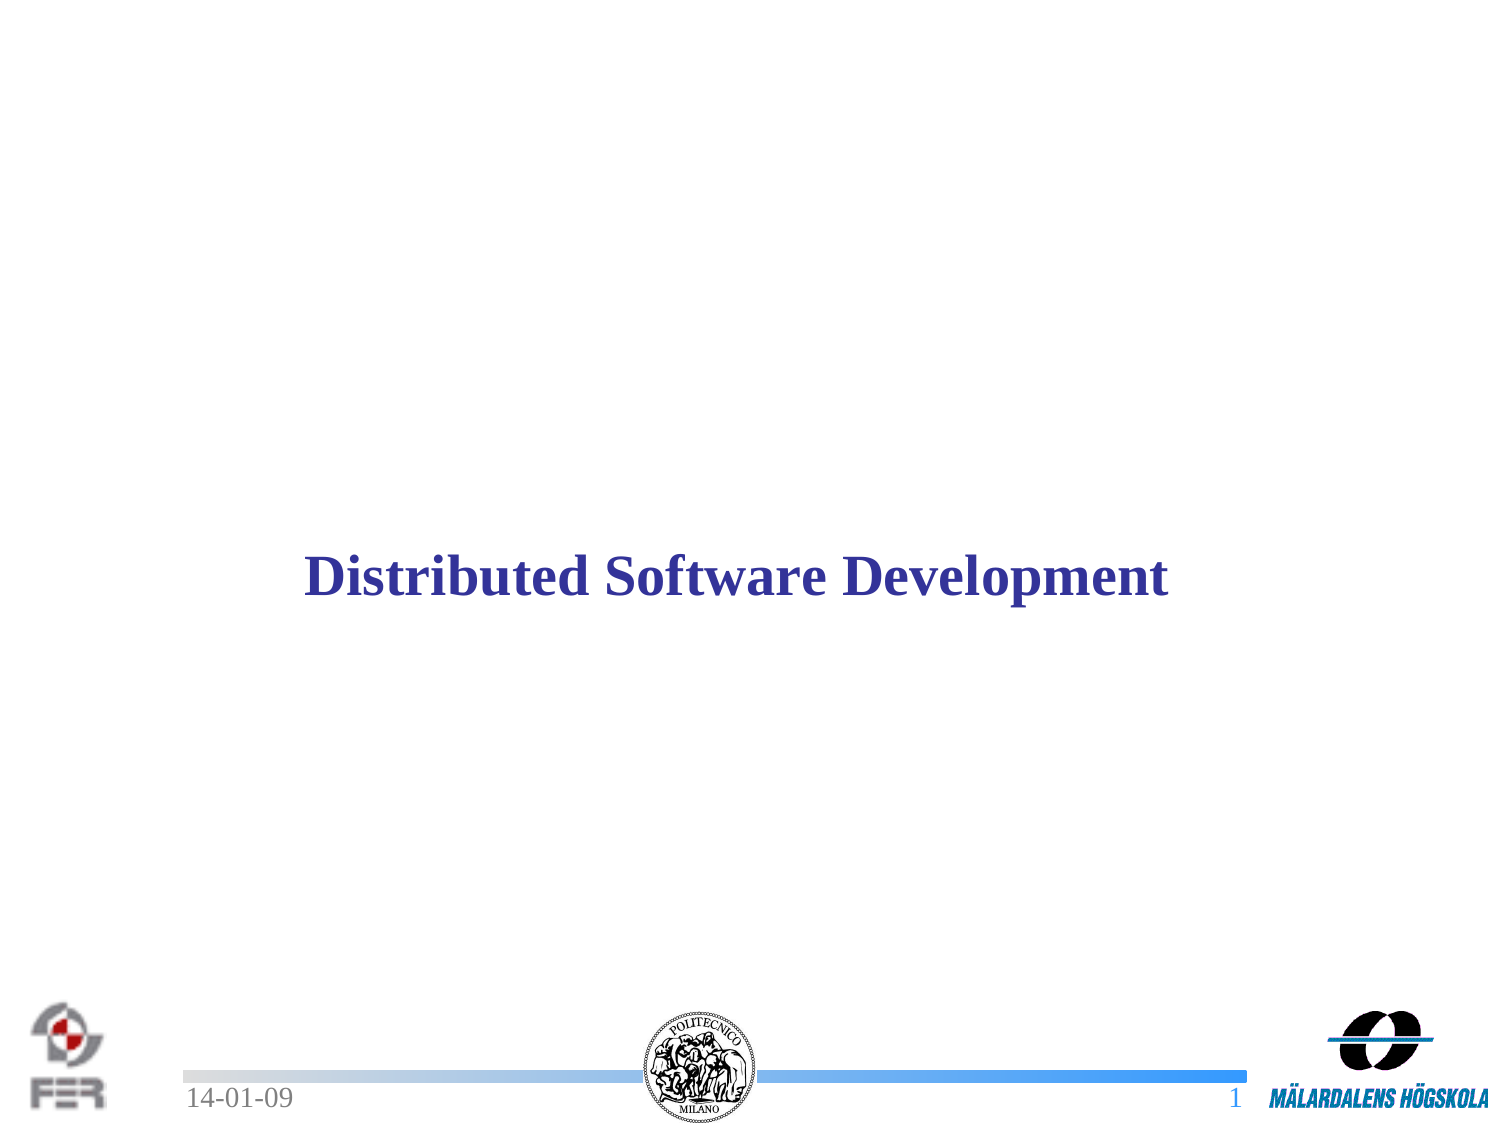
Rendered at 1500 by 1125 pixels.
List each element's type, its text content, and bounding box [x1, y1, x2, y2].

picture [643, 1011, 757, 1123]
picture [1368, 1093, 1374, 1104]
picture [1454, 1091, 1459, 1108]
text_box 14-01-09 [171, 1070, 396, 1114]
text_box Distributed Software Development [76, 408, 1412, 799]
picture [29, 987, 107, 1125]
picture [1435, 1096, 1441, 1104]
text_box [1186, 1070, 1258, 1114]
picture [1269, 1011, 1488, 1108]
